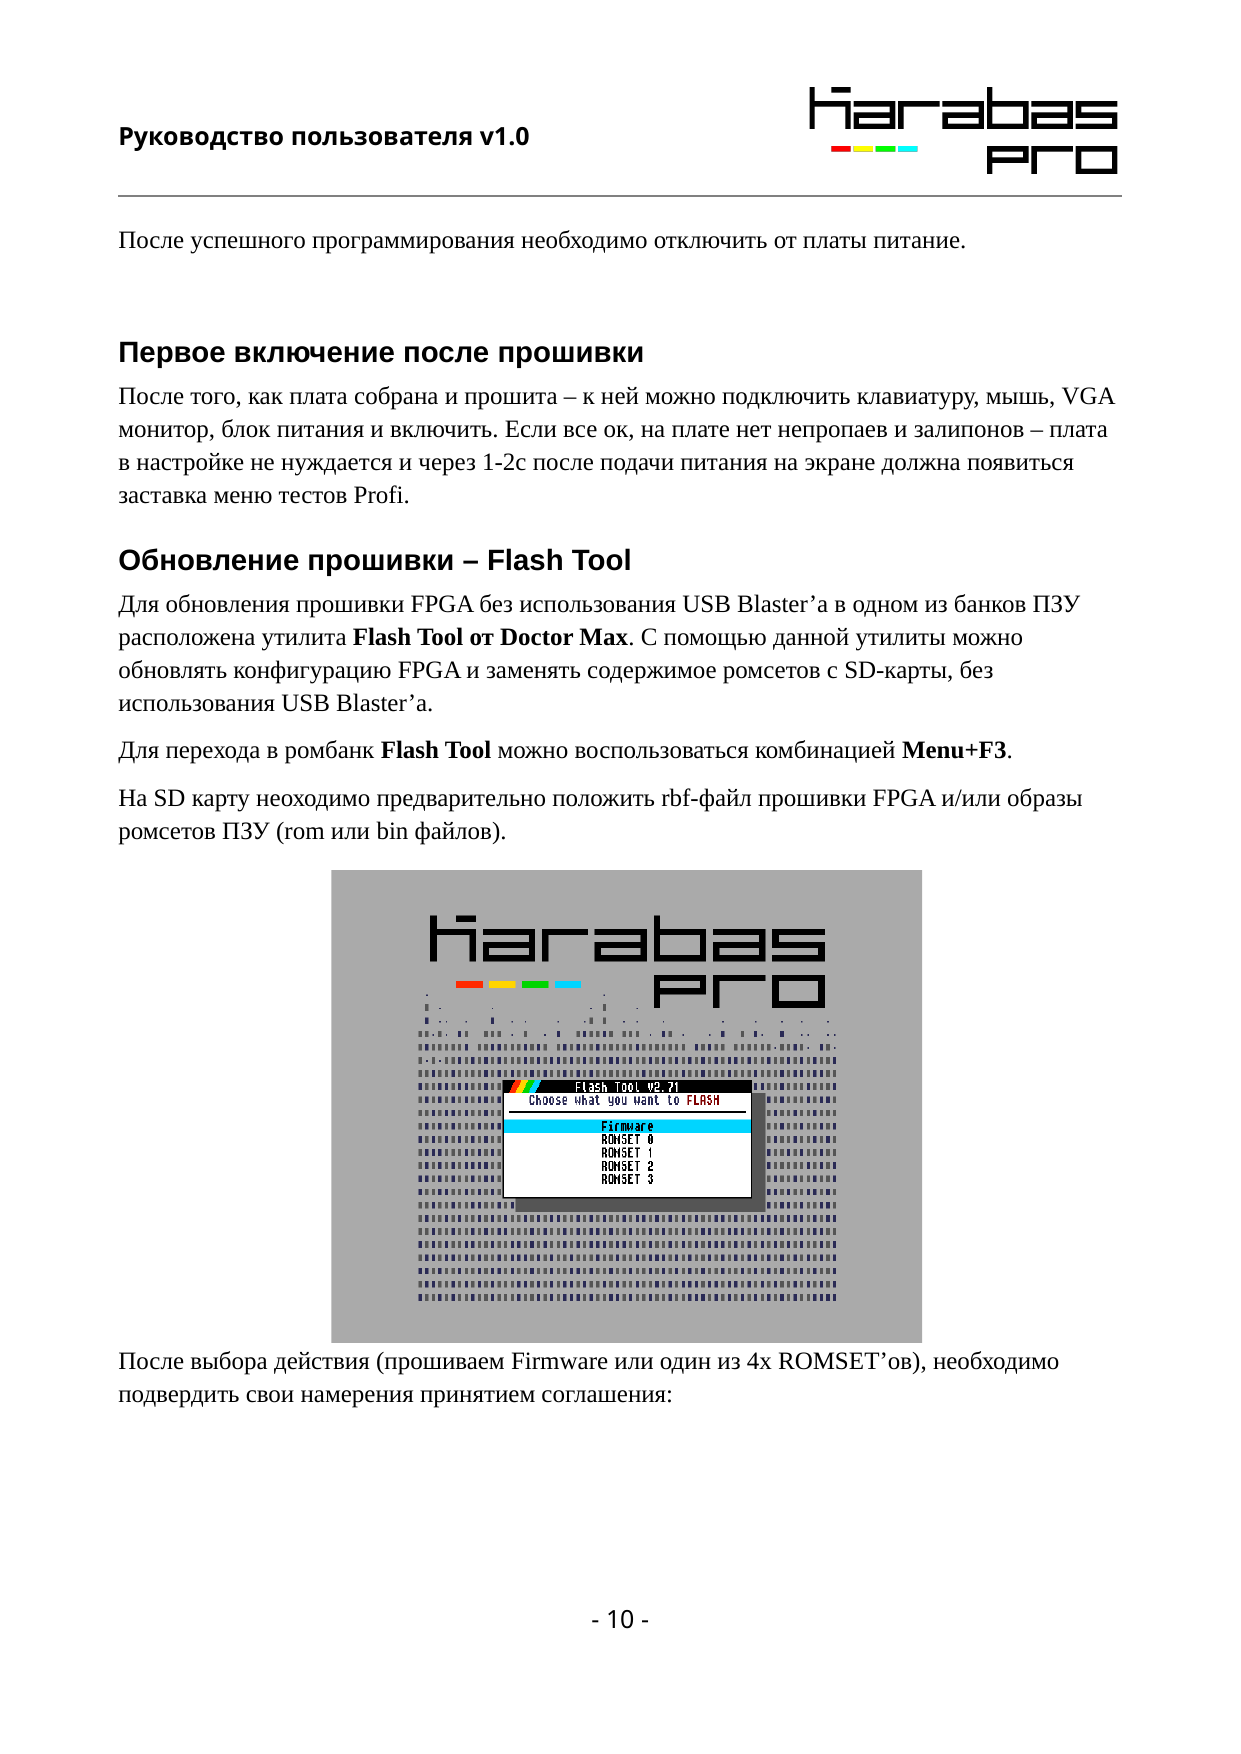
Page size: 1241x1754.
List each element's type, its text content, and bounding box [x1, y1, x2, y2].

text После успешного программирования необходимо отключить от платы питание. [118, 225, 1122, 254]
text Для обновления прошивки FPGA без использования USB Blaster’а в одном из банков ПЗУ расположена утилита Flash Tool от Doctor Max. С помощью данной утилиты можно обновлять конфигурацию FPGA и заменять содержимое ромсетов с SD-карты, без использования USB Blaster’а. [118, 589, 1122, 717]
picture [809, 84, 1120, 174]
text После выбора действия (прошиваем Firmware или один из 4х ROMSET’ов), необходимо подвердить свои намерения принятием соглашения: [118, 1301, 1122, 1408]
subtitle Обновление прошивки – Flash Tool [118, 542, 1122, 576]
text Для перехода в ромбанк Flash Tool можно воспользоваться комбинацией Menu+F3. [118, 735, 1122, 764]
picture [331, 870, 923, 1343]
subtitle Первое включение после прошивки [118, 335, 1122, 369]
text На SD карту неоходимо предварительно положить rbf-файл прошивки FPGA и/или образы ромсетов ПЗУ (rom или bin файлов). [118, 783, 1122, 845]
text После того, как плата собрана и прошита – к ней можно подключить клавиатуру, мышь, VGA монитор, блок питания и включить. Если все ок, на плате нет непропаев и залипонов – плата в настройке не нуждается и через 1-2с после подачи питания на экране должна появиться заставка меню тестов Profi. [118, 381, 1122, 509]
